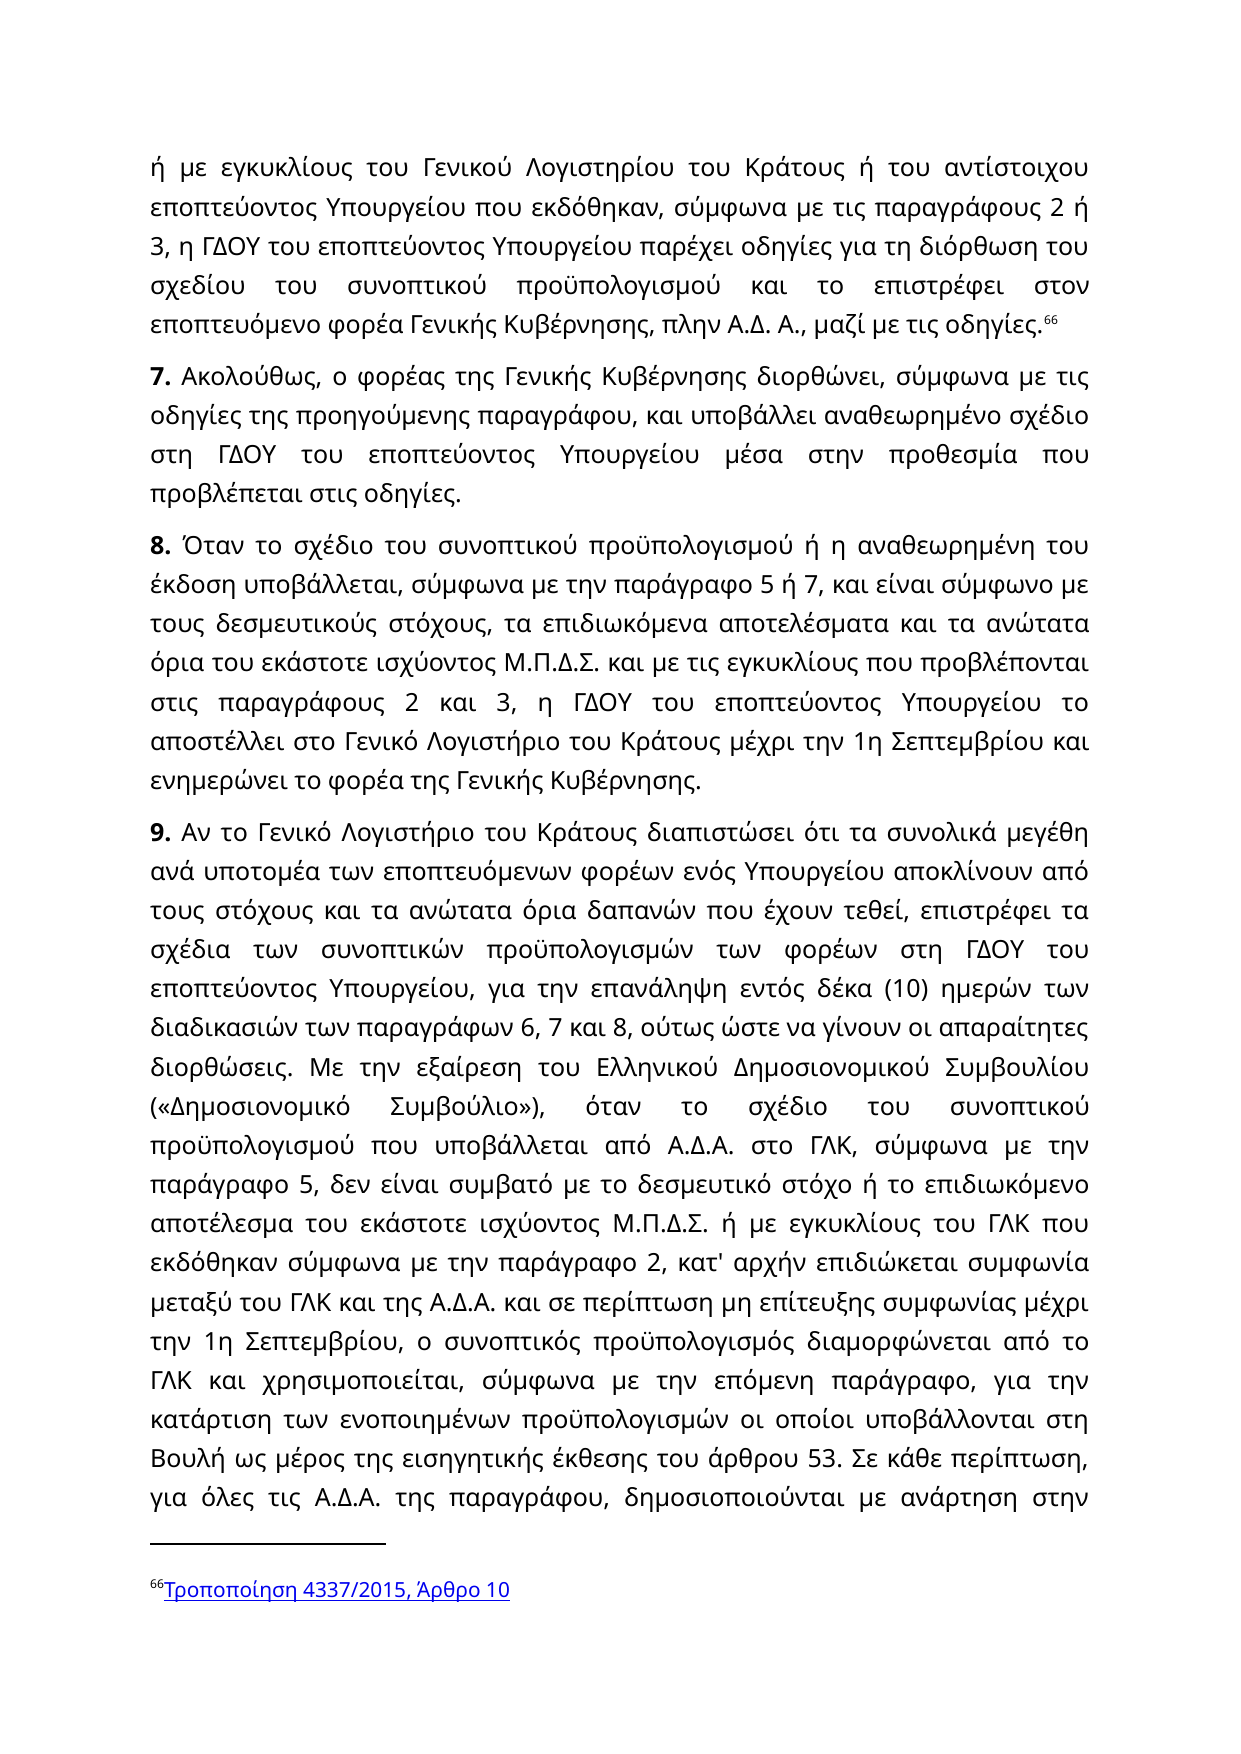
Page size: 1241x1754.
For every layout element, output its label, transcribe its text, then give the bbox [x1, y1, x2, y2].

text 9. Αν το Γενικό Λογιστήριο του Κράτους διαπιστώσει ότι τα συνολικά μεγέθη ανά υποτομέα των εποπτευόμενων φορέων ενός Υπουργείου αποκλίνουν από τους στόχους και τα ανώτατα όρια δαπανών που έχουν τεθεί, επιστρέφει τα σχέδια των συνοπτικών προϋπολογισμών των φορέων στη ΓΔΟΥ του εποπτεύοντος Υπουργείου, για την επανάληψη εντός δέκα (10) ημερών των διαδικασιών των παραγράφων 6, 7 και 8, ούτως ώστε να γίνουν οι απαραίτητες διορθώσεις. Με την εξαίρεση του Ελληνικού Δημοσιονομικού Συμβουλίου («Δημοσιονομικό Συμβούλιο»), όταν το σχέδιο του συνοπτικού προϋπολογισμού που υποβάλλεται από Α.Δ.Α. στο ΓΛΚ, σύμφωνα με την παράγραφο 5, δεν είναι συμβατό με το δεσμευτικό στόχο ή το επιδιωκόμενο αποτέλεσμα του εκάστοτε ισχύοντος Μ.Π.Δ.Σ. ή με εγκυκλίους του ΓΛΚ που εκδόθηκαν σύμφωνα με την παράγραφο 2, κατ' αρχήν επιδιώκεται συμφωνία μεταξύ του ΓΛΚ και της Α.Δ.Α. και σε περίπτωση μη επίτευξης συμφωνίας μέχρι την 1η Σεπτεμβρίου, ο συνοπτικός προϋπολογισμός διαμορφώνεται από το ΓΛΚ και χρησιμοποιείται, σύμφωνα με την επόμενη παράγραφο, για την κατάρτιση των ενοποιημένων προϋπολογισμών οι οποίοι υποβάλλονται στη Βουλή ως μέρος της εισηγητικής έκθεσης του άρθρου 53. Σε κάθε περίπτωση, για όλες τις Α.Δ.Α. της παραγράφου, δημοσιοποιούνται με ανάρτηση στην [150, 814, 1090, 1514]
text 8. Όταν το σχέδιο του συνοπτικού προϋπολογισμού ή η αναθεωρημένη του έκδοση υποβάλλεται, σύμφωνα με την παράγραφο 5 ή 7, και είναι σύμφωνο με τους δεσμευτικούς στόχους, τα επιδιωκόμενα αποτελέσματα και τα ανώτατα όρια του εκάστοτε ισχύοντος Μ.Π.Δ.Σ. και με τις εγκυκλίους που προβλέπονται στις παραγράφους 2 και 3, η ΓΔΟΥ του εποπτεύοντος Υπουργείου το αποστέλλει στο Γενικό Λογιστήριο του Κράτους μέχρι την 1η Σεπτεμβρίου και ενημερώνει το φορέα της Γενικής Κυβέρνησης. [150, 527, 1090, 797]
text Τροποποίηση 4337/2015, Άρθρο 10 [150, 1576, 1090, 1604]
text ή με εγκυκλίους του Γενικού Λογιστηρίου του Κράτους ή του αντίστοιχου εποπτεύοντος Υπουργείου που εκδόθηκαν, σύμφωνα με τις παραγράφους 2 ή 3, η ΓΔΟΥ του εποπτεύοντος Υπουργείου παρέχει οδηγίες για τη διόρθωση του σχεδίου του συνοπτικού προϋπολογισμού και το επιστρέφει στον εποπτευόμενο φορέα Γενικής Κυβέρνησης, πλην Α.Δ. Α., μαζί με τις οδηγίες. [150, 150, 1090, 341]
text 7. Ακολούθως, ο φορέας της Γενικής Κυβέρνησης διορθώνει, σύμφωνα με τις οδηγίες της προηγούμενης παραγράφου, και υποβάλλει αναθεωρημένο σχέδιο στη ΓΔΟΥ του εποπτεύοντος Υπουργείου μέσα στην προθεσμία που προβλέπεται στις οδηγίες. [150, 358, 1090, 510]
